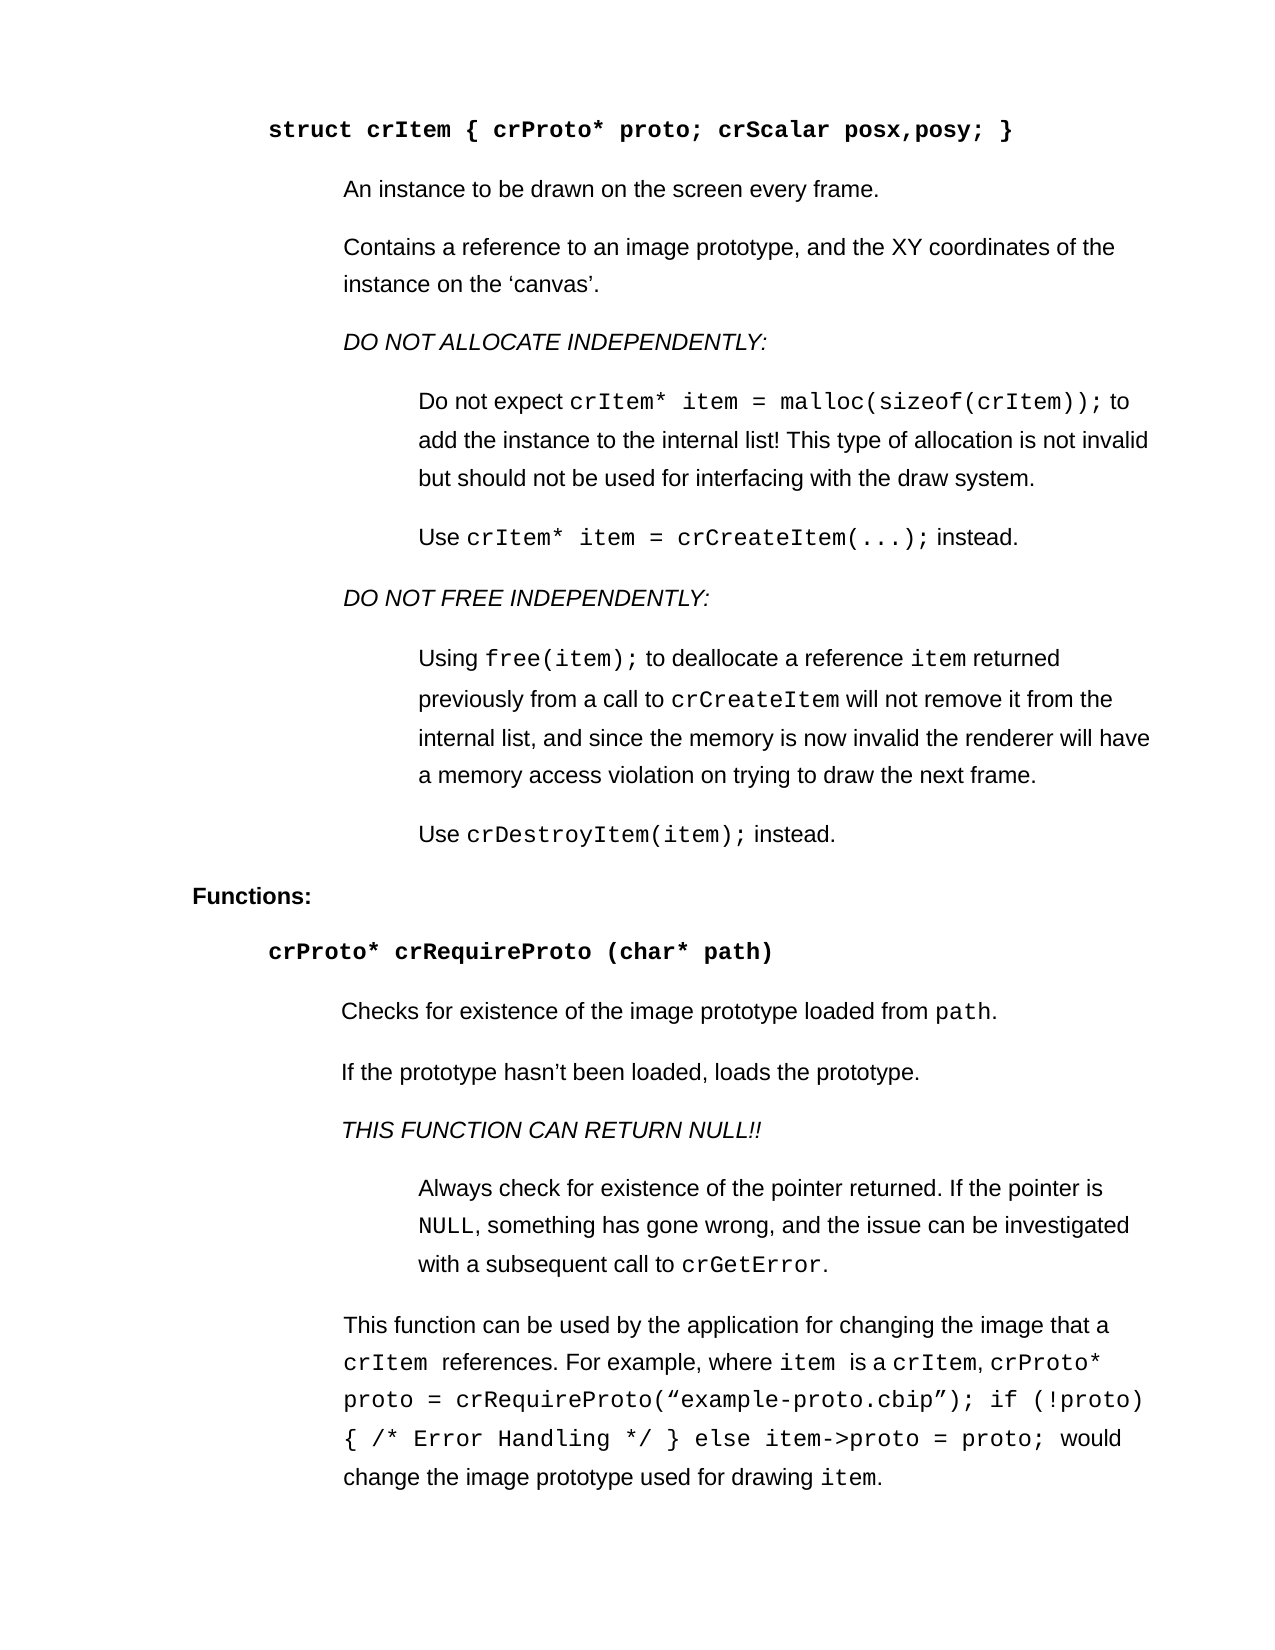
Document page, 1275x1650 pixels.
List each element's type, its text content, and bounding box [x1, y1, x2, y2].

text Using free(item); to deallocate a reference item returned previously from a call to crCreateItem will not remove it from the internal list, and since the memory is now invalid the renderer will have a memory access violation on trying to draw the next frame. [418, 643, 1157, 788]
text Use crItem* item = crCreateItem(...); instead. [418, 522, 1157, 552]
text Functions: [192, 882, 1157, 909]
text THIS FUNCTION CAN RETURN NULL!! [266, 1116, 1157, 1143]
text DO NOT FREE INDEPENDENTLY: [268, 585, 1157, 612]
text Always check for existence of the pointer returned. If the pointer is NULL, something has gone wrong, and the issue can be investigated with a subsequent call to crGetError. [418, 1174, 1157, 1280]
text crProto* crRequireProto (char* path) [193, 940, 1157, 967]
text Use crDestroyItem(item); instead. [418, 819, 1157, 850]
text struct crItem { crProto* proto; crScalar posx,posy; } [193, 118, 1157, 145]
text An instance to be drawn on the screen every frame. [268, 176, 1157, 202]
text Do not expect crItem* item = malloc(sizeof(crItem)); to add the instance to the internal list! This type of allocation is not invalid but should not be used for interfacing with the draw system. [418, 386, 1157, 491]
text This function can be used by the application for changing the image that a crItem references. For example, where item is a crItem, crProto* proto = crRequireProto(“example-proto.cbip”); if (!proto) { /* Error Handling */ } else item->proto = proto; would change the image prototype used for drawing item. [343, 1312, 1157, 1493]
text DO NOT ALLOCATE INDEPENDENTLY: [268, 328, 1157, 355]
text Contains a reference to an image prototype, and the XY coordinates of the instance on the ‘canvas’. [343, 233, 1157, 297]
text Checks for existence of the image prototype loaded from path. [266, 997, 1157, 1027]
text If the prototype hasn’t been loaded, loads the prototype. [266, 1058, 1157, 1085]
